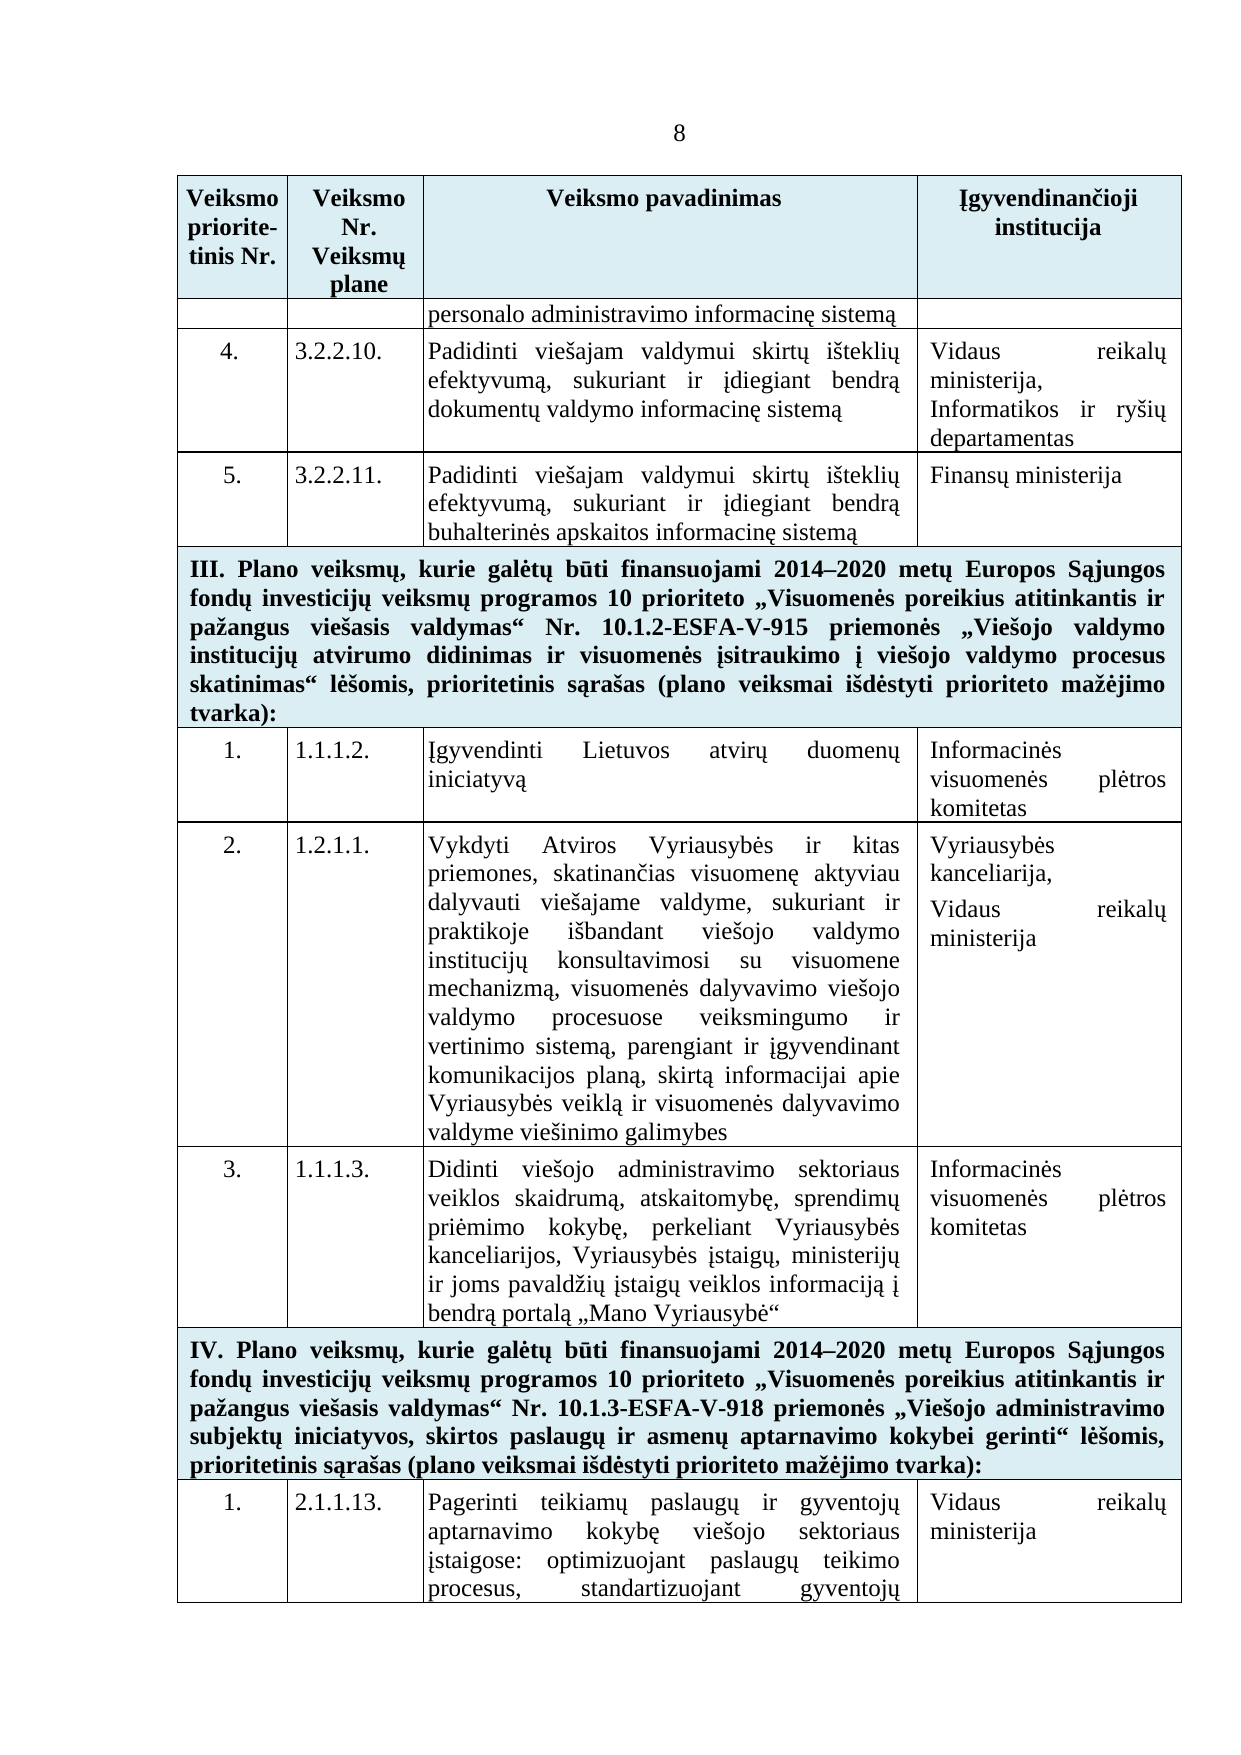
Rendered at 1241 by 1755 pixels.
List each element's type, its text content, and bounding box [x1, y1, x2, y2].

table_cell 1.2.1.1. [288, 823, 423, 1146]
table_cell personalo administravimo informacinę sistemą [424, 299, 917, 328]
table_cell Padidinti viešajam valdymui skirtų išteklių efektyvumą, sukuriant ir įdiegiant bendrą buhalterinės apskaitos informacinę sistemą [424, 453, 917, 546]
table_cell Didinti viešojo administravimo sektoriaus veiklos skaidrumą, atskaitomybę, sprendimų priėmimo kokybę, perkeliant Vyriausybės kanceliarijos, Vyriausybės įstaigų, ministerijų ir joms pavaldžių įstaigų veiklos informaciją į bendrą portalą „Mano Vyriausybė“ [424, 1147, 917, 1327]
table_cell [178, 299, 287, 328]
table_cell 2.1.1.13. [288, 1480, 423, 1602]
table_cell 5. [178, 453, 287, 546]
table_cell 3.2.2.10. [288, 329, 423, 451]
table_cell IV. Plano veiksmų, kurie galėtų būti finansuojami 2014–2020 metų Europos Sąjungos fondų investicijų veiksmų programos 10 prioriteto „Visuomenės poreikius atitinkantis ir pažangus viešasis valdymas“ Nr. 10.1.3-ESFA-V-918 priemonės „Viešojo administravimo subjektų iniciatyvos, skirtos paslaugų ir asmenų aptarnavimo kokybei gerinti“ lėšomis, prioritetinis sąrašas (plano veiksmai išdėstyti prioriteto mažėjimo tvarka): [178, 1328, 1181, 1479]
table_cell 1.1.1.2. [288, 728, 423, 821]
table_cell Finansų ministerija [918, 453, 1181, 546]
table_cell Įgyvendinti Lietuvos atvirų duomenų iniciatyvą [424, 728, 917, 821]
table_cell Vidaus reikalų ministerija, Informatikos ir ryšių departamentas [918, 329, 1181, 451]
table_header Veiksmo pavadinimas [424, 176, 917, 298]
table_cell Pagerinti teikiamų paslaugų ir gyventojų aptarnavimo kokybę viešojo sektoriaus įstaigose: optimizuojant paslaugų teikimo procesus, standartizuojant gyventojų [424, 1480, 917, 1602]
table_cell 4. [178, 329, 287, 451]
table_cell 3.2.2.11. [288, 453, 423, 546]
table_cell Informacinės visuomenės plėtros komitetas [918, 1147, 1181, 1327]
table_cell Informacinės visuomenės plėtros komitetas [918, 728, 1181, 821]
table_cell Vykdyti Atviros Vyriausybės ir kitas priemones, skatinančias visuomenę aktyviau dalyvauti viešajame valdyme, sukuriant ir praktikoje išbandant viešojo valdymo institucijų konsultavimosi su visuomene mechanizmą, visuomenės dalyvavimo viešojo valdymo procesuose veiksmingumo ir vertinimo sistemą, parengiant ir įgyvendinant komunikacijos planą, skirtą informacijai apie Vyriausybės veiklą ir visuomenės dalyvavimo valdyme viešinimo galimybes [424, 823, 917, 1146]
table_cell Padidinti viešajam valdymui skirtų išteklių efektyvumą, sukuriant ir įdiegiant bendrą dokumentų valdymo informacinę sistemą [424, 329, 917, 451]
table_cell 1. [178, 1480, 287, 1602]
table_cell Vyriausybės kanceliarija, Vidaus reikalų ministerija [918, 823, 1181, 1146]
table_cell 2. [178, 823, 287, 1146]
table_cell 3. [178, 1147, 287, 1327]
table_cell [288, 299, 423, 328]
table_header Veiksmo priorite-tinis Nr. [178, 176, 287, 298]
table_cell 1.1.1.3. [288, 1147, 423, 1327]
table_cell Vidaus reikalų ministerija [918, 1480, 1181, 1602]
table_cell 1. [178, 728, 287, 821]
table_header Įgyvendinančioji institucija [918, 176, 1181, 298]
table_cell III. Plano veiksmų, kurie galėtų būti finansuojami 2014–2020 metų Europos Sąjungos fondų investicijų veiksmų programos 10 prioriteto „Visuomenės poreikius atitinkantis ir pažangus viešasis valdymas“ Nr. 10.1.2-ESFA-V-915 priemonės „Viešojo valdymo institucijų atvirumo didinimas ir visuomenės įsitraukimo į viešojo valdymo procesus skatinimas“ lėšomis, prioritetinis sąrašas (plano veiksmai išdėstyti prioriteto mažėjimo tvarka): [178, 547, 1181, 727]
table_header Veiksmo Nr. Veiksmų plane [288, 176, 423, 298]
table_cell [918, 299, 1181, 328]
